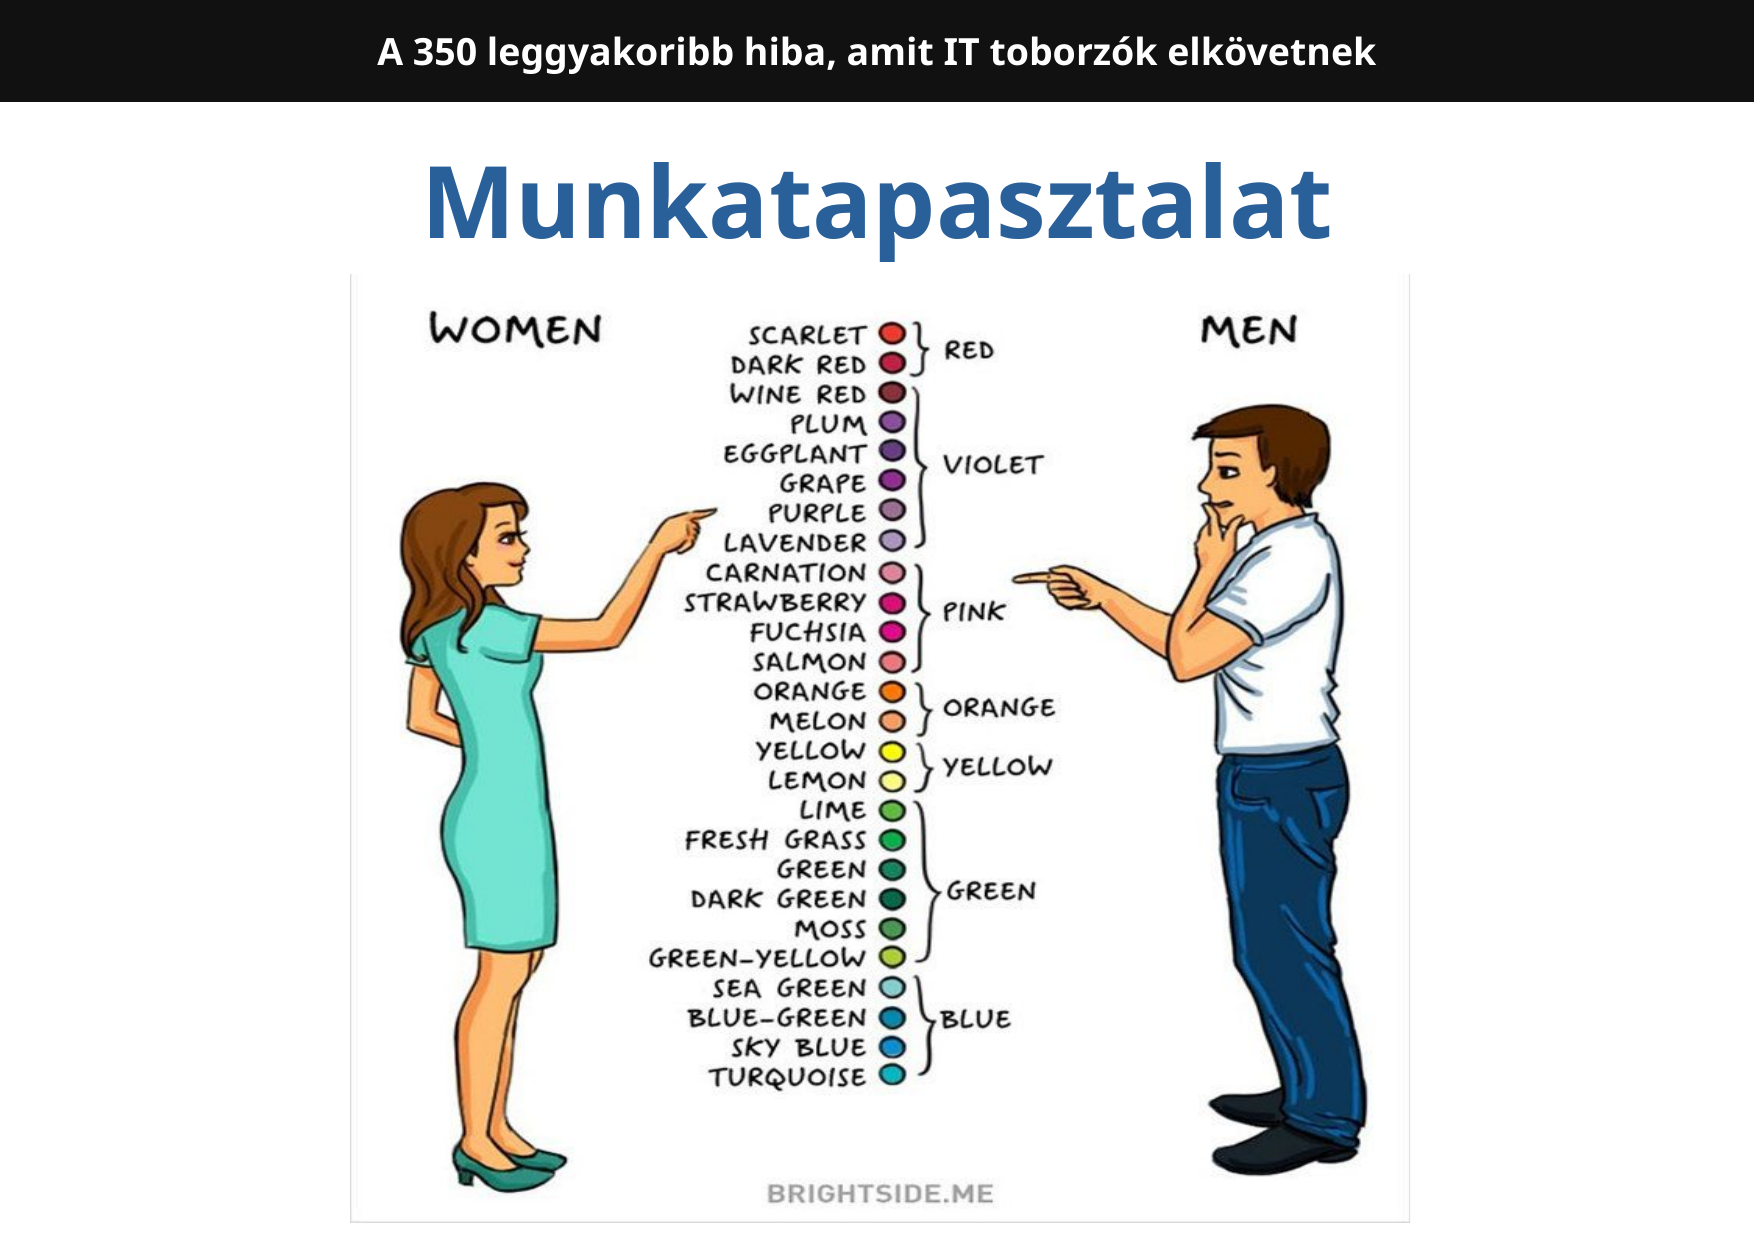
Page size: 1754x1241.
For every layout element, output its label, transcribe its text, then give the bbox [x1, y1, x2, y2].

picture [350, 274, 1411, 1223]
text Munkatapasztalat [0, 132, 1754, 268]
